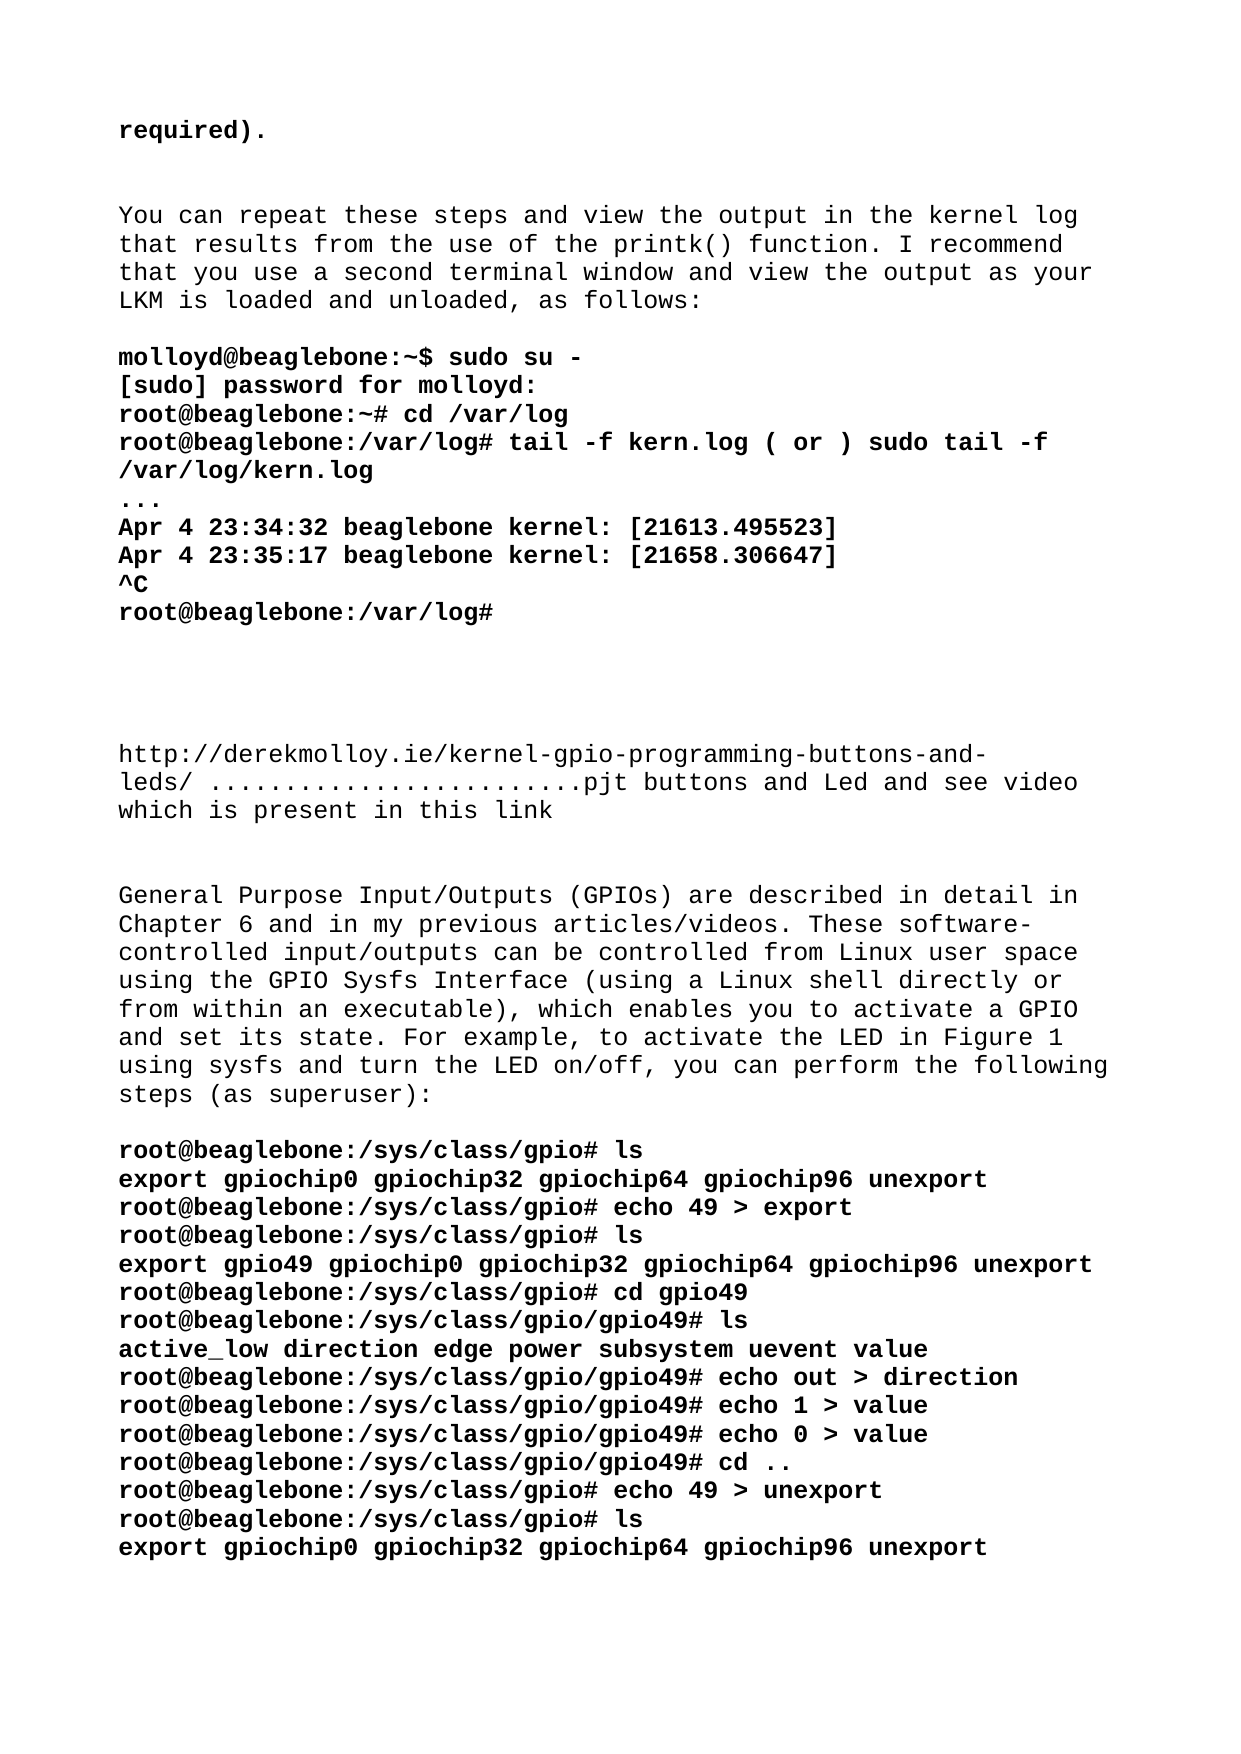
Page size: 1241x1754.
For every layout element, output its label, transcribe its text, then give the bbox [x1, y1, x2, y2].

text root@beaglebone:/sys/class/gpio/gpio49# echo 0 > value [118, 1421, 1122, 1450]
text root@beaglebone:/sys/class/gpio/gpio49# echo out > direction [118, 1365, 1122, 1393]
text root@beaglebone:/sys/class/gpio# echo 49 > export [118, 1195, 1122, 1223]
text root@beaglebone:/sys/class/gpio/gpio49# cd .. [118, 1450, 1122, 1478]
text General Purpose Input/Outputs (GPIOs) are described in detail in Chapter 6 and in my previous articles/videos. These software-controlled input/outputs can be controlled from Linux user space using the GPIO Sysfs Interface (using a Linux shell directly or from within an executable), which enables you to activate a GPIO and set its state. For example, to activate the LED in Figure 1 using sysfs and turn the LED on/off, you can perform the following steps (as superuser): [118, 883, 1122, 1110]
text root@beaglebone:/sys/class/gpio/gpio49# ls [118, 1308, 1122, 1336]
text Apr 4 23:35:17 beaglebone kernel: [21658.306647] [118, 543, 1122, 571]
text required). [118, 118, 1122, 146]
text export gpio49 gpiochip0 gpiochip32 gpiochip64 gpiochip96 unexport [118, 1251, 1122, 1280]
text ^C [118, 571, 1122, 600]
text root@beaglebone:/sys/class/gpio# ls [118, 1138, 1122, 1166]
text active_low direction edge power subsystem uevent value [118, 1336, 1122, 1365]
text root@beaglebone:/var/log# [118, 600, 1122, 628]
text ... [118, 486, 1122, 515]
text http://derekmolloy.ie/kernel-gpio-programming-buttons-and-leds/ .........................pjt buttons and Led and see video which is present in this link [118, 741, 1122, 826]
text root@beaglebone:/sys/class/gpio# echo 49 > unexport [118, 1478, 1122, 1506]
text molloyd@beaglebone:~$ sudo su - [118, 345, 1122, 373]
text [sudo] password for molloyd: [118, 373, 1122, 401]
text root@beaglebone:/sys/class/gpio# cd gpio49 [118, 1280, 1122, 1308]
text root@beaglebone:/sys/class/gpio# ls [118, 1223, 1122, 1251]
text root@beaglebone:/sys/class/gpio# ls [118, 1506, 1122, 1535]
text export gpiochip0 gpiochip32 gpiochip64 gpiochip96 unexport [118, 1535, 1122, 1563]
text root@beaglebone:~# cd /var/log [118, 401, 1122, 430]
text You can repeat these steps and view the output in the kernel log that results from the use of the printk() function. I recommend that you use a second terminal window and view the output as your LKM is loaded and unloaded, as follows: [118, 203, 1122, 316]
text export gpiochip0 gpiochip32 gpiochip64 gpiochip96 unexport [118, 1166, 1122, 1195]
text Apr 4 23:34:32 beaglebone kernel: [21613.495523] [118, 515, 1122, 543]
text root@beaglebone:/var/log# tail -f kern.log ( or ) sudo tail -f /var/log/kern.log [118, 430, 1122, 486]
text root@beaglebone:/sys/class/gpio/gpio49# echo 1 > value [118, 1393, 1122, 1421]
